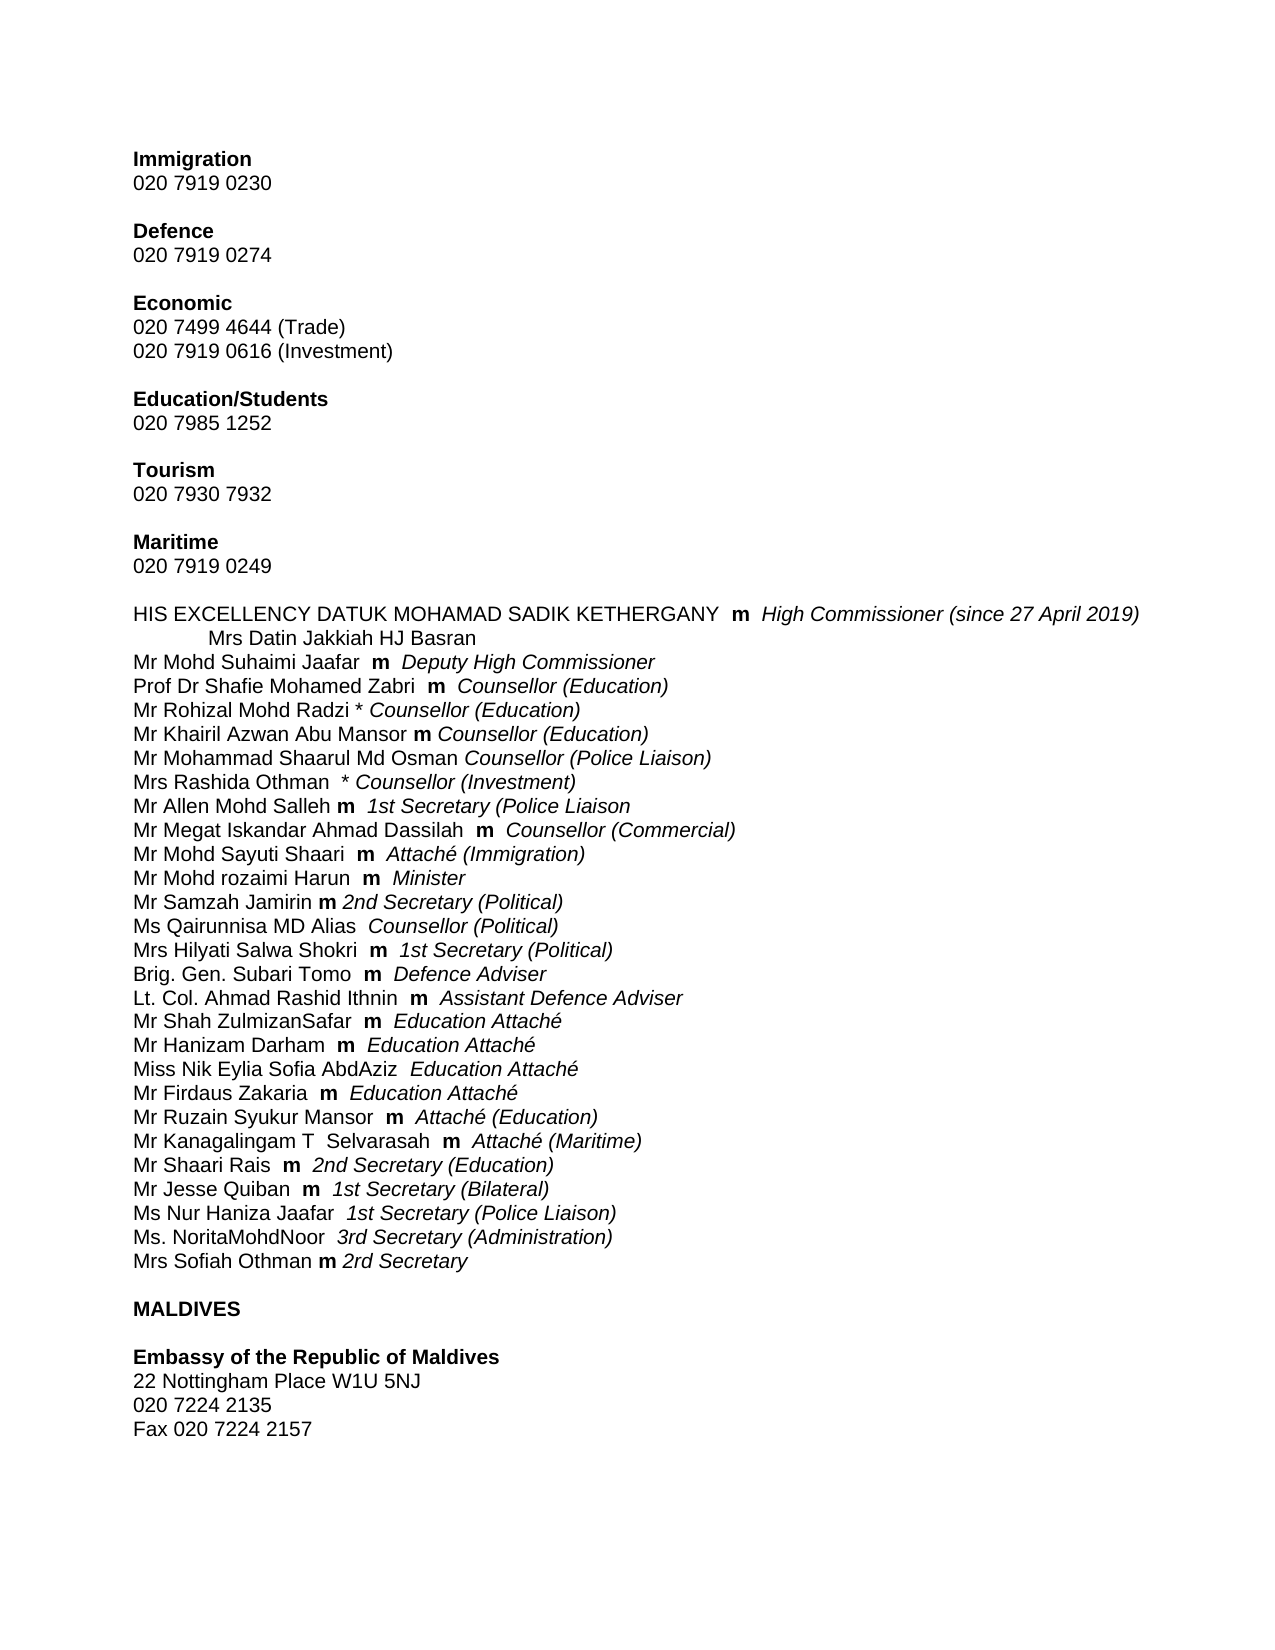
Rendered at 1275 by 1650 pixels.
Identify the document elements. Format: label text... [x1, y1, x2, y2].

text Mr Kanagalingam T Selvarasah m Attaché (Maritime) [133, 1129, 1181, 1153]
text Mr Hanizam Darham m Education Attaché [133, 1033, 1181, 1057]
text Mr Allen Mohd Salleh m 1st Secretary (Police Liaison [133, 794, 1181, 818]
text Immigration [133, 147, 1181, 171]
text Brig. Gen. Subari Tomo m Defence Adviser [133, 961, 1181, 985]
text Mr Shaari Rais m 2nd Secretary (Education) [133, 1153, 1181, 1177]
text Mr Ruzain Syukur Mansor m Attaché (Education) [133, 1105, 1181, 1129]
text Lt. Col. Ahmad Rashid Ithnin m Assistant Defence Adviser [133, 985, 1181, 1009]
text MALDIVES [133, 1297, 1181, 1321]
text HIS EXCELLENCY DATUK MOHAMAD SADIK KETHERGANY m High Commissioner (since 27 April 2019) [133, 602, 1181, 626]
text Mr Firdaus Zakaria m Education Attaché [133, 1081, 1181, 1105]
text Education/Students [133, 386, 1181, 410]
text Mrs Sofiah Othman m 2rd Secretary [133, 1249, 1181, 1273]
text 020 7499 4644 (Trade) [133, 314, 1181, 338]
text Mrs Datin Jakkiah HJ Basran [133, 626, 1181, 650]
text Mr Mohd Sayuti Shaari m Attaché (Immigration) [133, 842, 1181, 866]
text Ms Nur Haniza Jaafar 1st Secretary (Police Liaison) [133, 1201, 1181, 1225]
text Mr Megat Iskandar Ahmad Dassilah m Counsellor (Commercial) [133, 818, 1181, 842]
text 020 7919 0230 [133, 171, 1181, 195]
text Mr Jesse Quiban m 1st Secretary (Bilateral) [133, 1177, 1181, 1201]
text 020 7930 7932 [133, 482, 1181, 506]
text 020 7224 2135 [133, 1393, 1181, 1417]
text Mrs Hilyati Salwa Shokri m 1st Secretary (Political) [133, 937, 1181, 961]
text Defence [133, 219, 1181, 243]
text Mr Rohizal Mohd Radzi * Counsellor (Education) [133, 698, 1181, 722]
text Mr Khairil Azwan Abu Mansor m Counsellor (Education) [133, 722, 1181, 746]
text Economic [133, 291, 1181, 314]
text Mr Mohd Suhaimi Jaafar m Deputy High Commissioner [133, 650, 1181, 674]
text Ms Qairunnisa MD Alias Counsellor (Political) [133, 913, 1181, 937]
text 020 7919 0616 (Investment) [133, 338, 1181, 362]
text Mr Samzah Jamirin m 2nd Secretary (Political) [133, 889, 1181, 913]
text Maritime [133, 530, 1181, 554]
text Mr Mohd rozaimi Harun m Minister [133, 866, 1181, 889]
text Tourism [133, 458, 1181, 482]
text Ms. NoritaMohdNoor 3rd Secretary (Administration) [133, 1225, 1181, 1249]
text Prof Dr Shafie Mohamed Zabri m Counsellor (Education) [133, 674, 1181, 698]
text Mr Shah ZulmizanSafar m Education Attaché [133, 1009, 1181, 1033]
text 22 Nottingham Place W1U 5NJ [133, 1369, 1181, 1393]
text 020 7919 0274 [133, 243, 1181, 267]
text Mr Mohammad Shaarul Md Osman Counsellor (Police Liaison) [133, 746, 1181, 770]
subtitle Embassy of the Republic of Maldives [133, 1345, 1181, 1369]
text 020 7985 1252 [133, 410, 1181, 434]
text Miss Nik Eylia Sofia AbdAziz Education Attaché [133, 1057, 1181, 1081]
text Mrs Rashida Othman * Counsellor (Investment) [133, 770, 1181, 794]
text 020 7919 0249 [133, 554, 1181, 578]
text Fax 020 7224 2157 [133, 1417, 1181, 1441]
